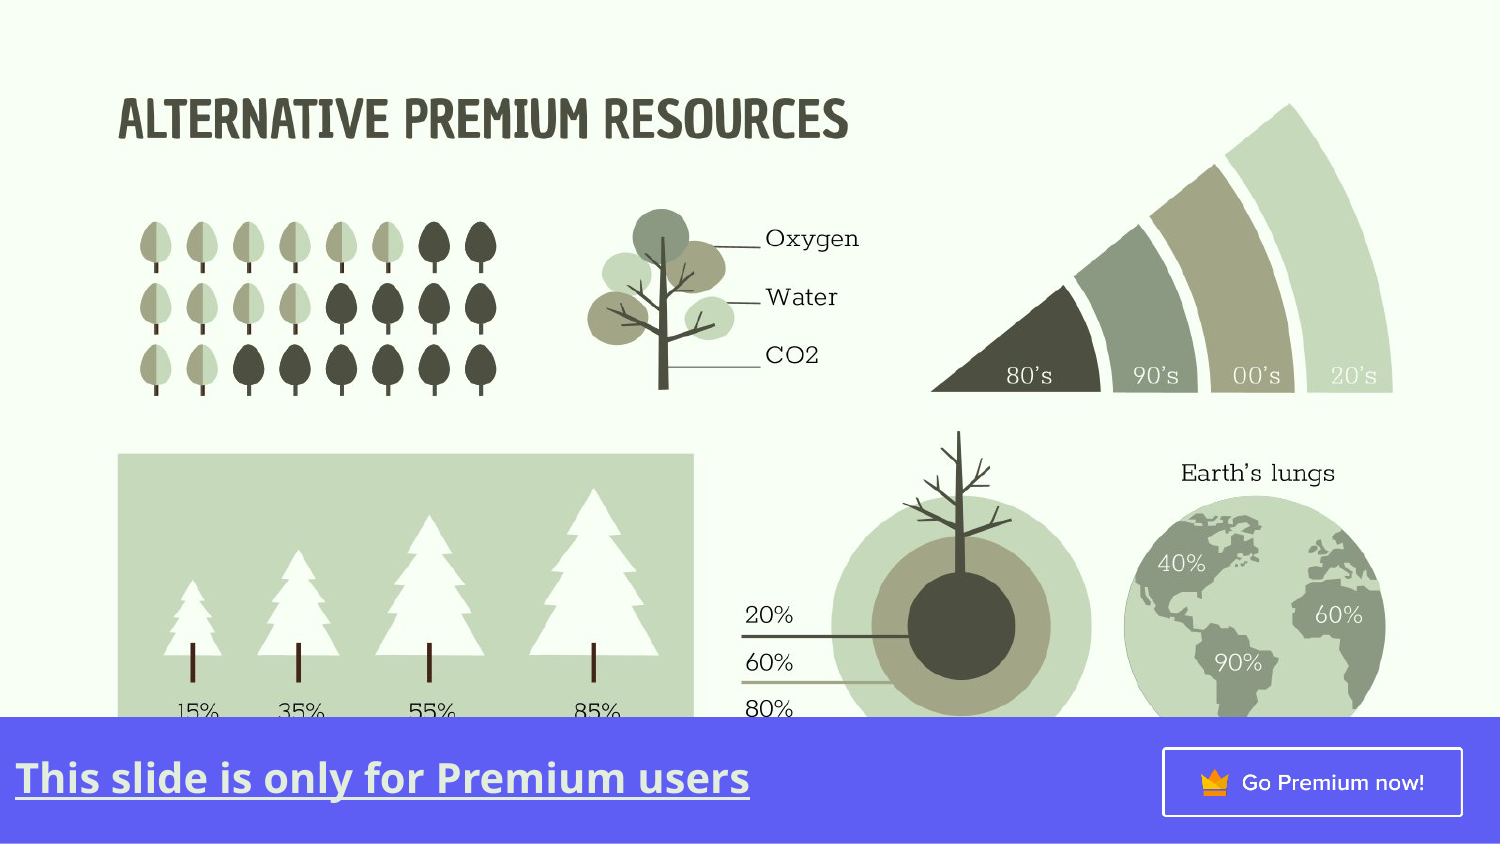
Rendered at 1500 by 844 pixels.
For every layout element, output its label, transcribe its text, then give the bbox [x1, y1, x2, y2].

picture [0, 0, 1500, 717]
picture [1162, 747, 1463, 817]
text_box This slide is only for Premium users [0, 717, 1500, 844]
